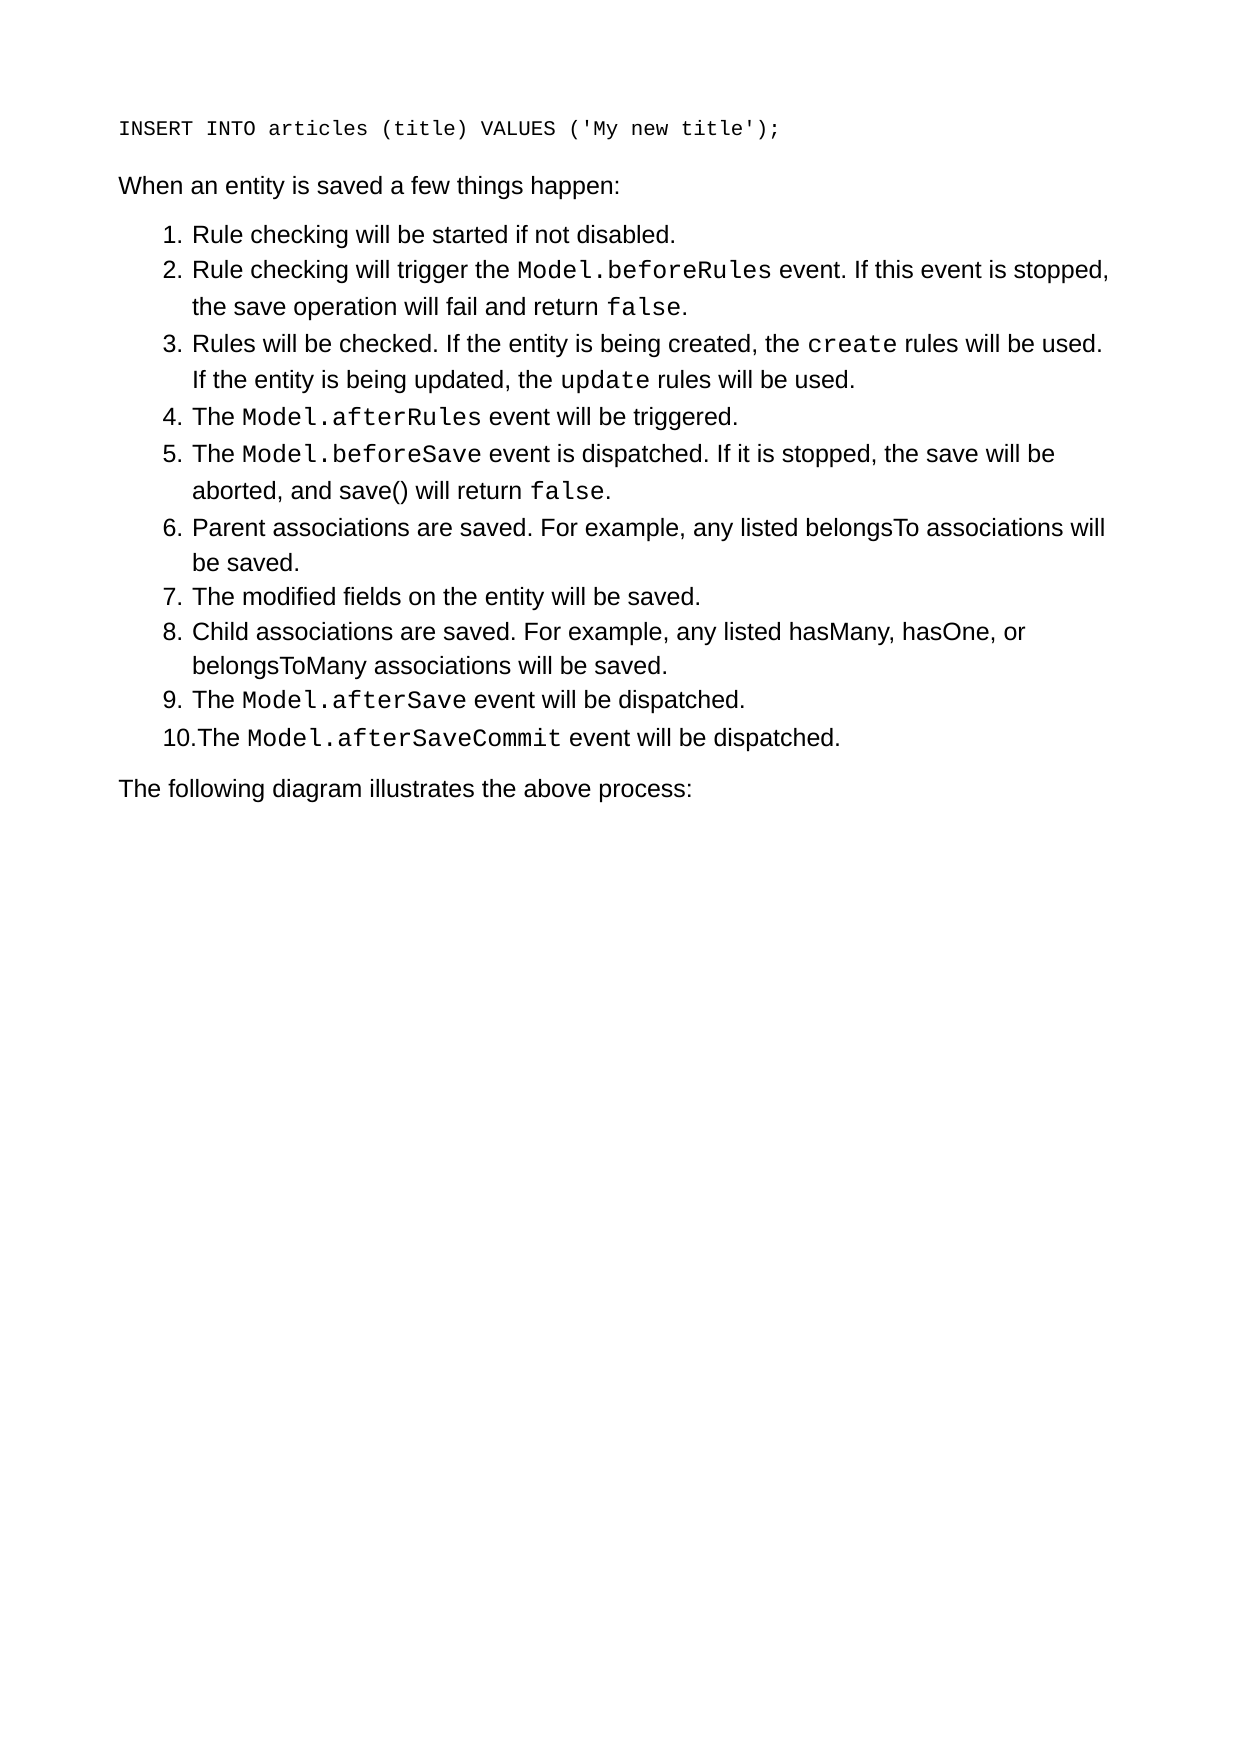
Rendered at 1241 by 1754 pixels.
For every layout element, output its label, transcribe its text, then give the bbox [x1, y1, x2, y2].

list Child associations are saved. For example, any listed hasMany, hasOne, or belongsToMany associations will be saved. [162, 617, 1122, 680]
list Rule checking will be started if not disabled. [162, 220, 1122, 249]
list Parent associations are saved. For example, any listed belongsTo associations will be saved. [162, 513, 1122, 576]
list Rule checking will trigger the Model.beforeRules event. If this event is stopped, the save operation will fail and return false. [162, 255, 1122, 322]
list The Model.beforeSave event is dispatched. If it is stopped, the save will be aborted, and save() will return false. [162, 439, 1122, 507]
list The modified fields on the entity will be saved. [162, 582, 1122, 611]
list The Model.afterSaveCommit event will be dispatched. [162, 723, 1122, 753]
list Rules will be checked. If the entity is being created, the create rules will be used. If the entity is being updated, the update rules will be used. [162, 328, 1122, 396]
list The Model.afterSave event will be dispatched. [162, 686, 1122, 716]
list The Model.afterRules event will be triggered. [162, 402, 1122, 433]
text INSERT INTO articles (title) VALUES ('My new title'); [118, 118, 1122, 142]
text The following diagram illustrates the above process: [118, 774, 1122, 803]
text When an entity is saved a few things happen: [118, 171, 1122, 200]
